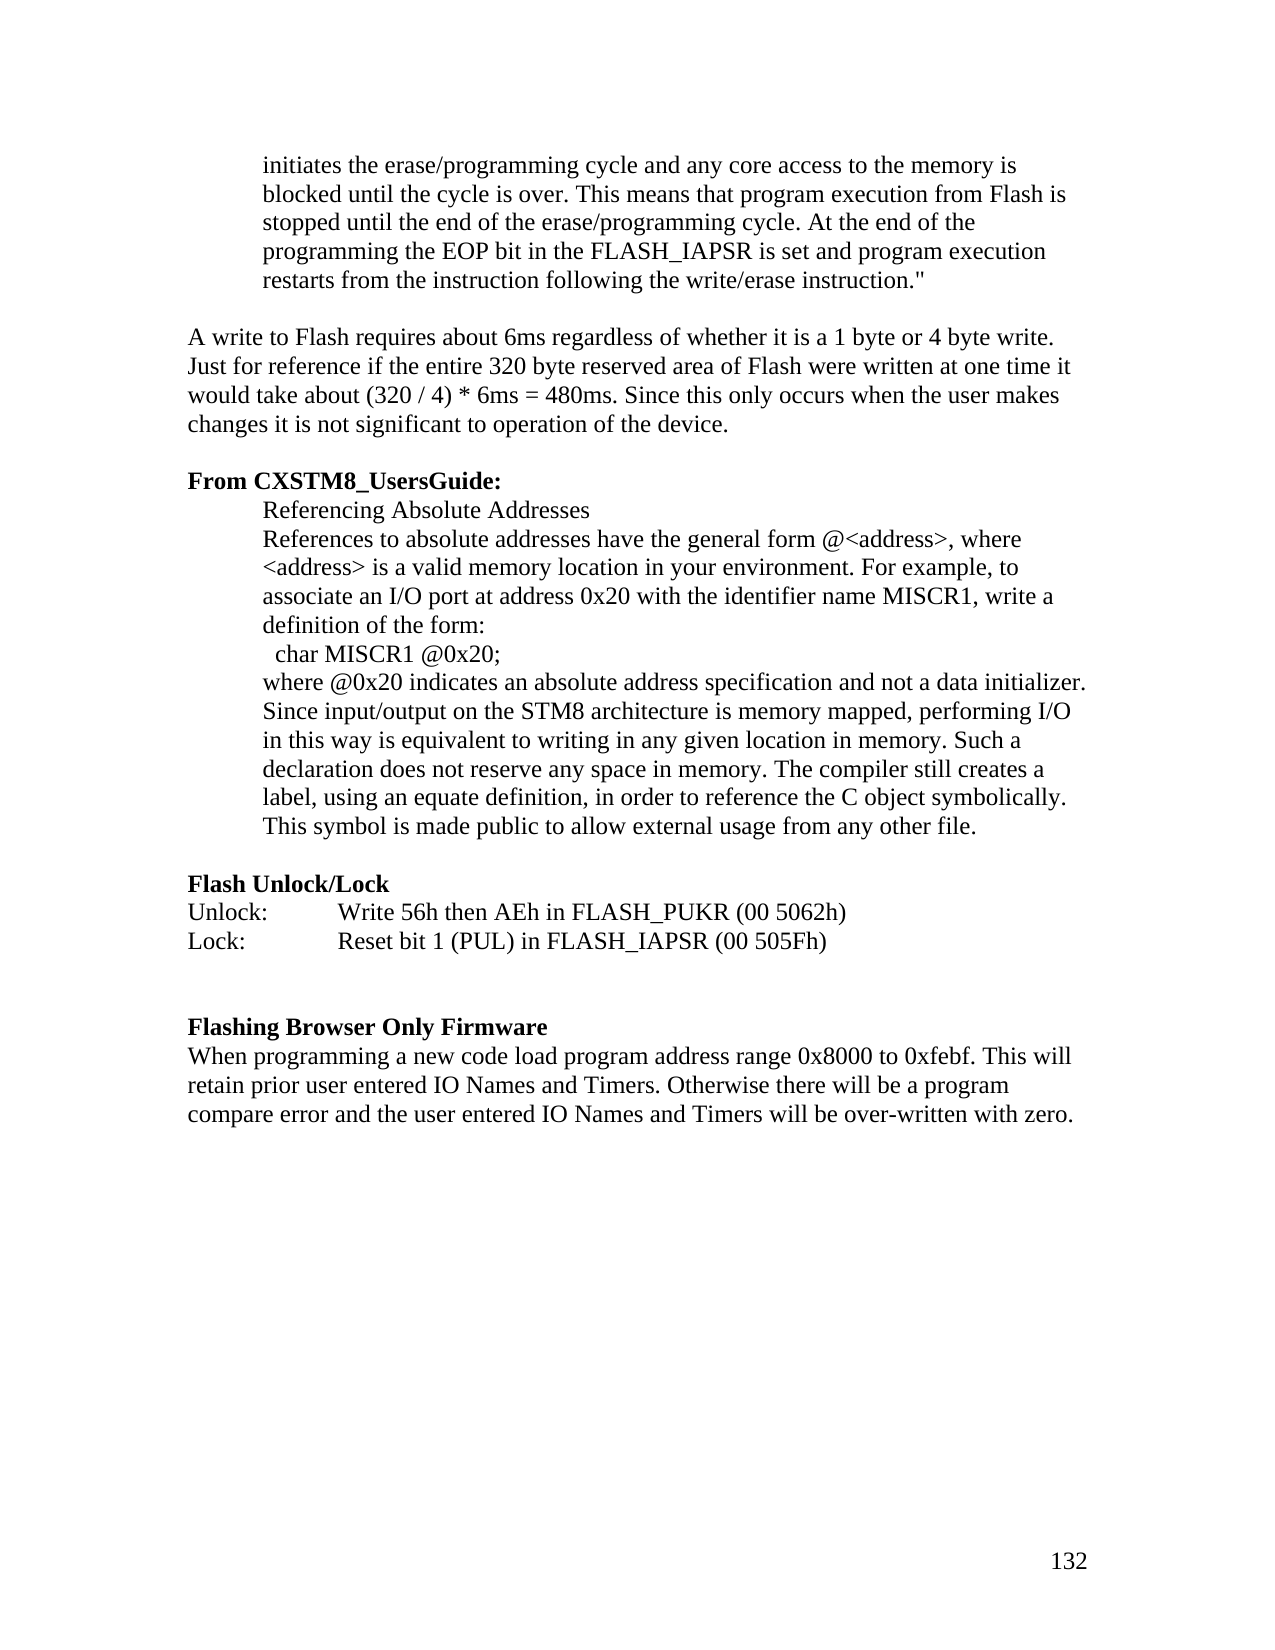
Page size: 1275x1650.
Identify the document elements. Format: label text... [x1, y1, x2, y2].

text A write to Flash requires about 6ms regardless of whether it is a 1 byte or 4 byte write. Just for reference if the entire 320 byte reserved area of Flash were written at one time it would take about (320 / 4) * 6ms = 480ms. Since this only occurs when the user makes changes it is not significant to operation of the device. [187, 322, 1087, 437]
text where @0x20 indicates an absolute address specification and not a data initializer. Since input/output on the STM8 architecture is memory mapped, performing I/O in this way is equivalent to writing in any given location in memory. Such a declaration does not reserve any space in memory. The compiler still creates a label, using an equate definition, in order to reference the C object symbolically. This symbol is made public to allow external usage from any other file. [262, 667, 1087, 840]
text Referencing Absolute Addresses [262, 495, 1087, 524]
text From CXSTM8_UsersGuide: [187, 466, 1087, 495]
text Unlock: Write 56h then AEh in FLASH_PUKR (00 5062h) [187, 897, 1087, 926]
text Flash Unlock/Lock [187, 869, 1087, 897]
text compare error and the user entered IO Names and Timers will be over-written with zero. [187, 1099, 1087, 1127]
text When programming a new code load program address range 0x8000 to 0xfebf. This will [187, 1041, 1087, 1070]
text retain prior user entered IO Names and Timers. Otherwise there will be a program [187, 1070, 1087, 1099]
text char MISCR1 @0x20; [262, 639, 1087, 667]
text Lock: Reset bit 1 (PUL) in FLASH_IAPSR (00 505Fh) [187, 926, 1087, 955]
text initiates the erase/programming cycle and any core access to the memory is blocked until the cycle is over. This means that program execution from Flash is stopped until the end of the erase/programming cycle. At the end of the programming the EOP bit in the FLASH_IAPSR is set and program execution restarts from the instruction following the write/erase instruction." [262, 150, 1087, 294]
text References to absolute addresses have the general form @<address>, where <address> is a valid memory location in your environment. For example, to associate an I/O port at address 0x20 with the identifier name MISCR1, write a definition of the form: [262, 524, 1087, 639]
text Flashing Browser Only Firmware [187, 1012, 1087, 1041]
